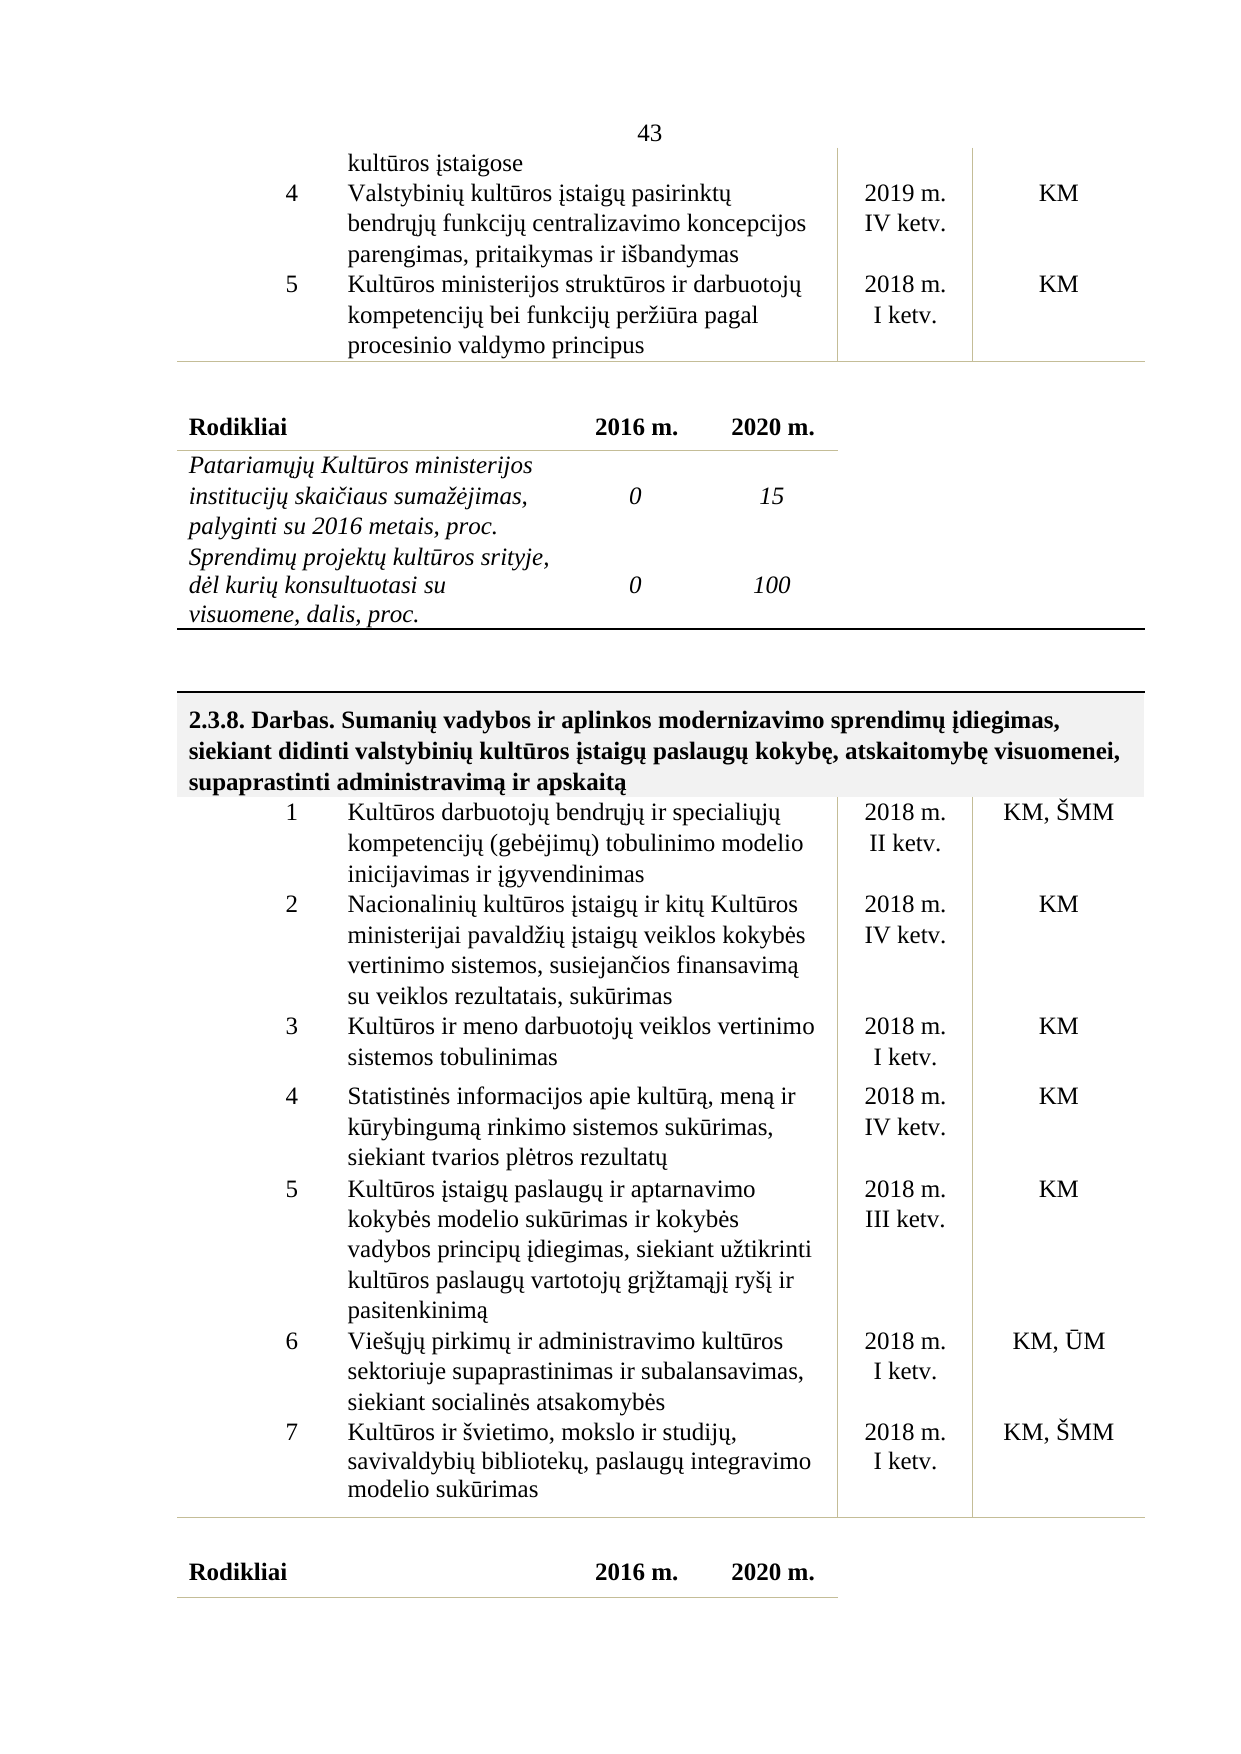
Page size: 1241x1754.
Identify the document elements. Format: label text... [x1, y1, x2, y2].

table_cell 2.3.8. Darbas. Sumanių vadybos ir aplinkos modernizavimo sprendimų įdiegimas, siekiant didinti valstybinių kultūros įstaigų paslaugų kokybę, atskaitomybę visuomenei, supaprastinti administravimą ir apskaitą [177, 693, 1144, 797]
table_cell 2020 m. [708, 1549, 838, 1597]
table_cell [336, 1549, 500, 1597]
table_cell [500, 630, 564, 691]
table_cell KM [973, 1081, 1144, 1174]
table_cell Statistinės informacijos apie kultūrą, meną ir kūrybingumą rinkimo sistemos sukūrimas, siekiant tvarios plėtros rezultatų [336, 1081, 837, 1174]
table_cell [838, 362, 973, 404]
table_cell 2018 m. IV ketv. [838, 1081, 972, 1174]
table_cell 2020 m. [708, 404, 838, 449]
table_cell [177, 362, 247, 404]
table_cell [500, 404, 564, 449]
table_cell [838, 1549, 973, 1597]
table_cell KM [973, 890, 1144, 1011]
table_cell Rodikliai [177, 1549, 336, 1597]
table_cell 4 [247, 178, 336, 269]
table_cell [500, 362, 564, 404]
table_cell 7 [247, 1417, 336, 1517]
table_cell [708, 362, 838, 404]
table_cell 2016 m. [565, 1549, 708, 1597]
table_cell KM [973, 1011, 1144, 1081]
table_cell [336, 404, 500, 449]
table_cell [247, 362, 500, 404]
table_cell [838, 450, 973, 542]
table_cell [565, 362, 708, 404]
table_cell 2018 m. IV ketv. [838, 890, 972, 1011]
table_cell [838, 542, 973, 628]
table_cell Rodikliai [177, 404, 336, 449]
table_cell [500, 1549, 564, 1597]
table_cell [973, 404, 1144, 449]
table_cell 3 [247, 1011, 336, 1081]
table_cell KM [973, 178, 1144, 269]
table_cell Kultūros ministerijos struktūros ir darbuotojų kompetencijų bei funkcijų peržiūra pagal procesinio valdymo principus [336, 269, 837, 361]
table_cell [247, 630, 336, 691]
table_cell [973, 148, 1144, 178]
table_cell [177, 797, 247, 889]
table_cell 2018 m. I ketv. [838, 1011, 972, 1081]
table_cell [838, 404, 973, 449]
table_cell 2018 m. I ketv. [838, 1326, 972, 1417]
table_cell Nacionalinių kultūros įstaigų ir kitų Kultūros ministerijai pavaldžių įstaigų veiklos kokybės vertinimo sistemos, susiejančios finansavimą su veiklos rezultatais, sukūrimas [336, 890, 837, 1011]
table_cell [177, 148, 247, 178]
table_cell Valstybinių kultūros įstaigų pasirinktų bendrųjų funkcijų centralizavimo koncepcijos parengimas, pritaikymas ir išbandymas [336, 178, 837, 269]
table_cell [565, 630, 708, 691]
table_cell [500, 1518, 564, 1548]
table_cell Viešųjų pirkimų ir administravimo kultūros sektoriuje supaprastinimas ir subalansavimas, siekiant socialinės atsakomybės [336, 1326, 837, 1417]
table_cell kultūros įstaigose [336, 148, 837, 178]
table_cell [177, 890, 247, 1011]
table_cell KM [973, 1174, 1144, 1326]
table_cell [973, 542, 1144, 628]
table_cell 0 [565, 451, 708, 542]
table_cell 6 [247, 1326, 336, 1417]
table_cell KM, ŠMM [973, 1417, 1144, 1517]
table_cell [177, 1417, 247, 1517]
table_cell [336, 630, 500, 691]
table_cell 2018 m. I ketv. [838, 269, 972, 361]
table_cell KM [973, 269, 1144, 361]
table_cell [177, 1326, 247, 1417]
table_cell [973, 450, 1144, 542]
table_cell [177, 1518, 247, 1548]
table_cell Kultūros ir meno darbuotojų veiklos vertinimo sistemos tobulinimas [336, 1011, 837, 1081]
table_cell KM, ŪM [973, 1326, 1144, 1417]
table_cell [247, 1518, 500, 1548]
table_cell 2018 m. I ketv. [838, 1417, 972, 1517]
table_cell Kultūros darbuotojų bendrųjų ir specialiųjų kompetencijų (gebėjimų) tobulinimo modelio inicijavimas ir įgyvendinimas [336, 797, 837, 889]
table_cell 2019 m. IV ketv. [838, 178, 972, 269]
table_cell [177, 1081, 247, 1174]
table_cell [247, 148, 336, 178]
table_cell 2018 m. III ketv. [838, 1174, 972, 1326]
table_cell [708, 1518, 838, 1548]
table_cell Kultūros įstaigų paslaugų ir aptarnavimo kokybės modelio sukūrimas ir kokybės vadybos principų įdiegimas, siekiant užtikrinti kultūros paslaugų vartotojų grįžtamąjį ryšį ir pasitenkinimą [336, 1174, 837, 1326]
table_cell [177, 1174, 247, 1326]
table_cell 4 [247, 1081, 336, 1174]
table_cell Patariamųjų Kultūros ministerijos institucijų skaičiaus sumažėjimas, palyginti su 2016 metais, proc. [177, 451, 564, 542]
table_cell 5 [247, 1174, 336, 1326]
table_cell [177, 269, 247, 361]
table_cell [973, 1518, 1144, 1548]
table_cell KM, ŠMM [973, 797, 1144, 889]
table_cell 0 [565, 542, 708, 628]
table_cell [973, 362, 1144, 404]
table_cell [177, 1011, 247, 1081]
table_cell 1 [247, 797, 336, 889]
table_cell [838, 1518, 973, 1548]
table_cell [708, 630, 838, 691]
table_cell Kultūros ir švietimo, mokslo ir studijų, savivaldybių bibliotekų, paslaugų integravimo modelio sukūrimas [336, 1417, 837, 1517]
table_cell [838, 630, 973, 691]
table_cell 15 [708, 451, 838, 542]
table_cell [973, 1549, 1144, 1597]
table_cell [838, 148, 972, 178]
table_cell 2018 m. II ketv. [838, 797, 972, 889]
table_cell 5 [247, 269, 336, 361]
table_cell 2 [247, 890, 336, 1011]
table_cell [973, 630, 1144, 691]
table_cell [177, 630, 247, 691]
table_cell 2016 m. [565, 404, 708, 449]
table_cell [565, 1518, 708, 1548]
table_cell Sprendimų projektų kultūros srityje, dėl kurių konsultuotasi su visuomene, dalis, proc. [177, 542, 564, 628]
table_cell [177, 178, 247, 269]
table_cell 100 [708, 542, 838, 628]
